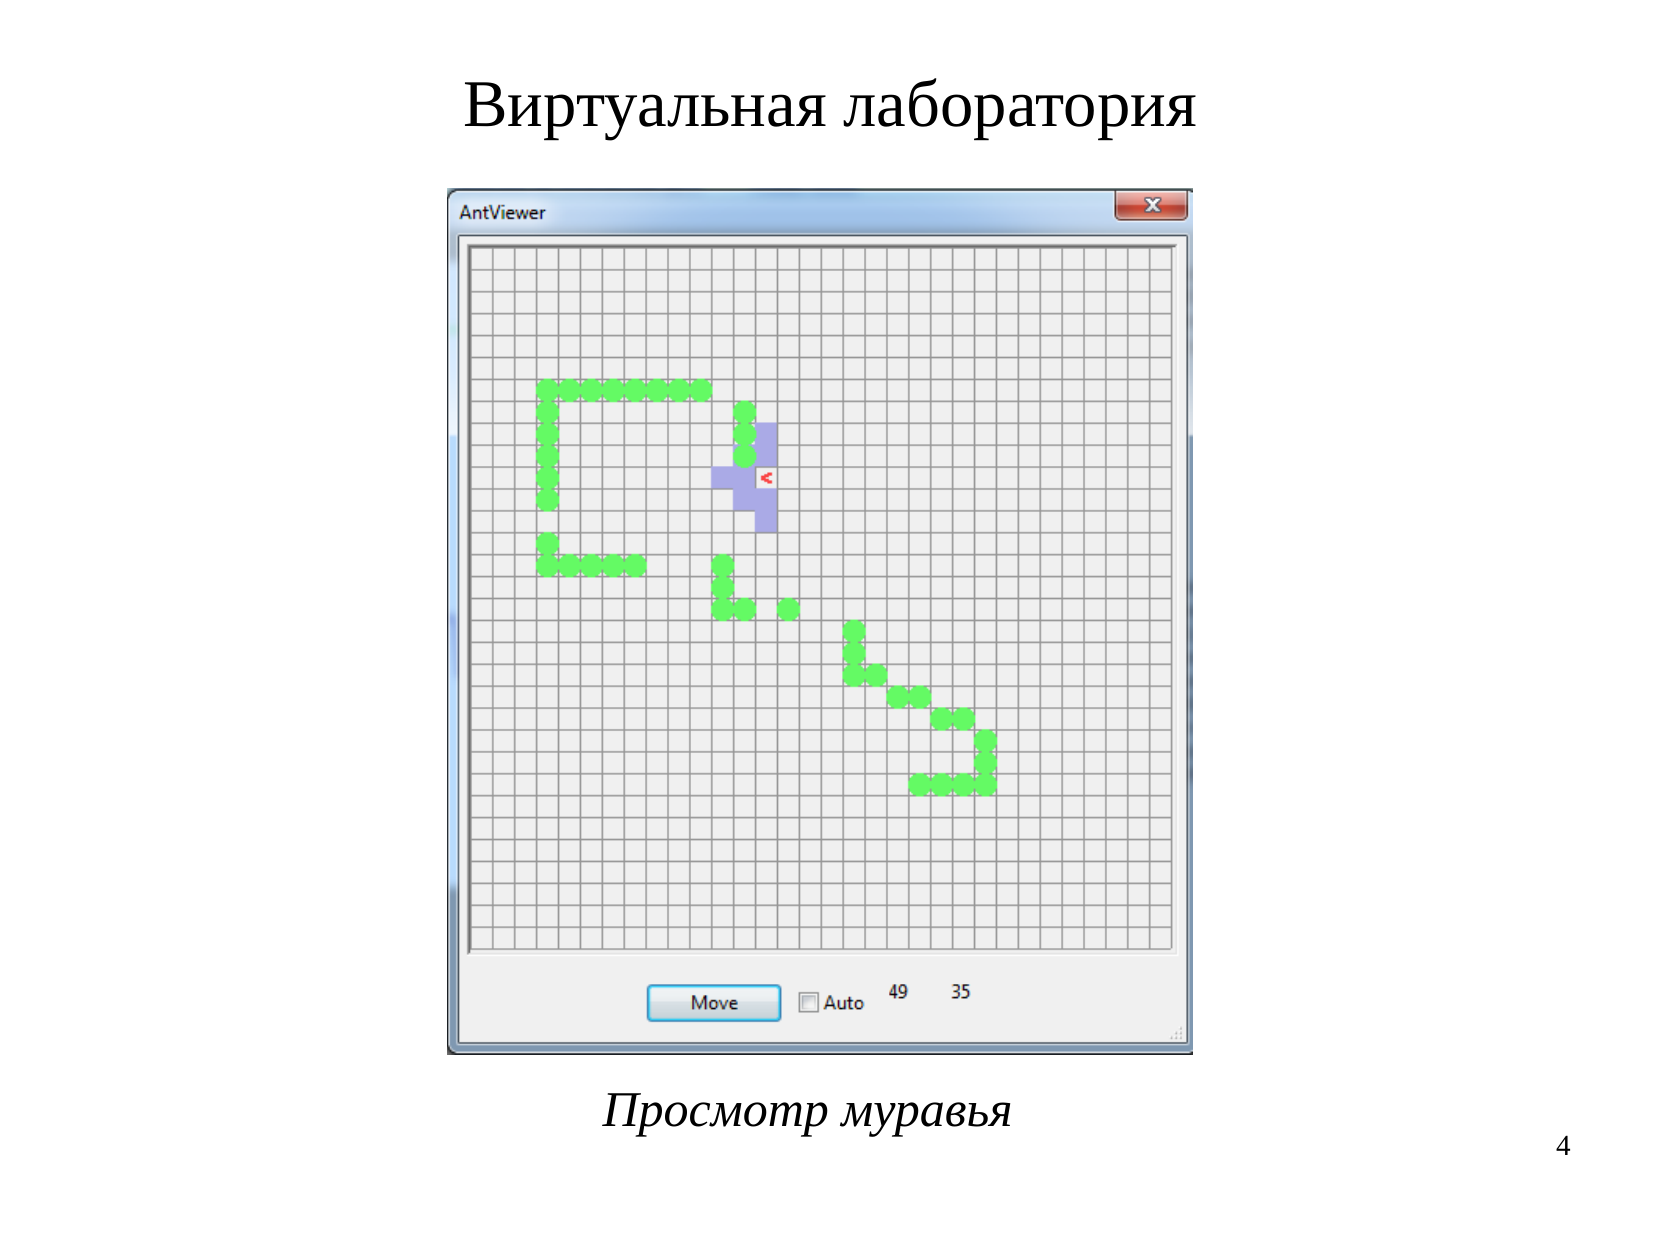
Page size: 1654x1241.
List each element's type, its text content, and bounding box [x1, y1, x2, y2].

text_box Виртуальная лаборатория [448, 59, 1213, 148]
picture [447, 188, 1193, 1055]
text_box Просмотр муравья [587, 1074, 1028, 1146]
